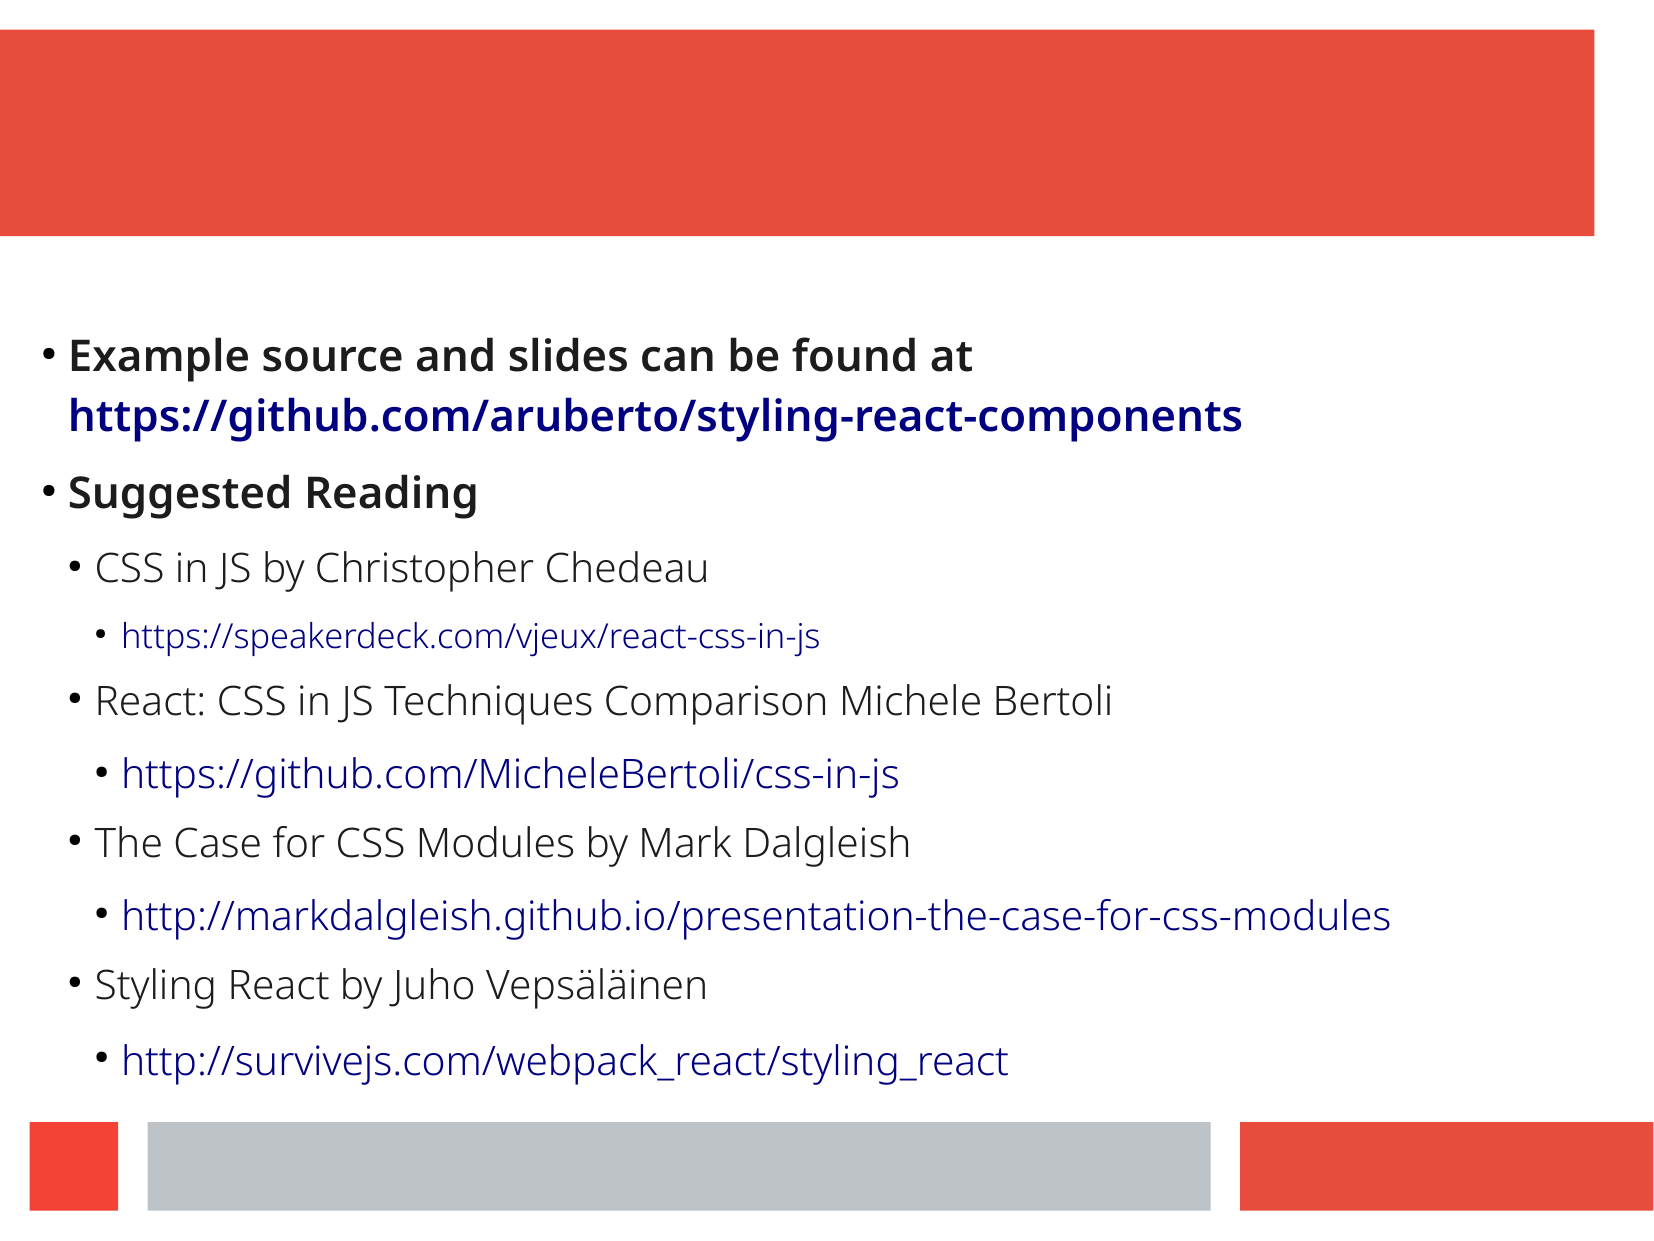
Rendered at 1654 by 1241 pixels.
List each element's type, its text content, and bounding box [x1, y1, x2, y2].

list Example source and slides can be found at https://github.com/aruberto/styling-react-components Suggested Reading CSS in JS by Christopher Chedeau https://speakerdeck.com/vjeux/react-css-in-js React: CSS in JS Techniques Comparison Michele Bertoli https://github.com/MicheleBertoli/css-in-js The Case for CSS Modules by Mark Dalgleish http://markdalgleish.github.io/presentation-the-case-for-css-modules Styling React by Juho Vepsäläinen http://survivejs.com/webpack_react/styling_react [41, 324, 1625, 1093]
